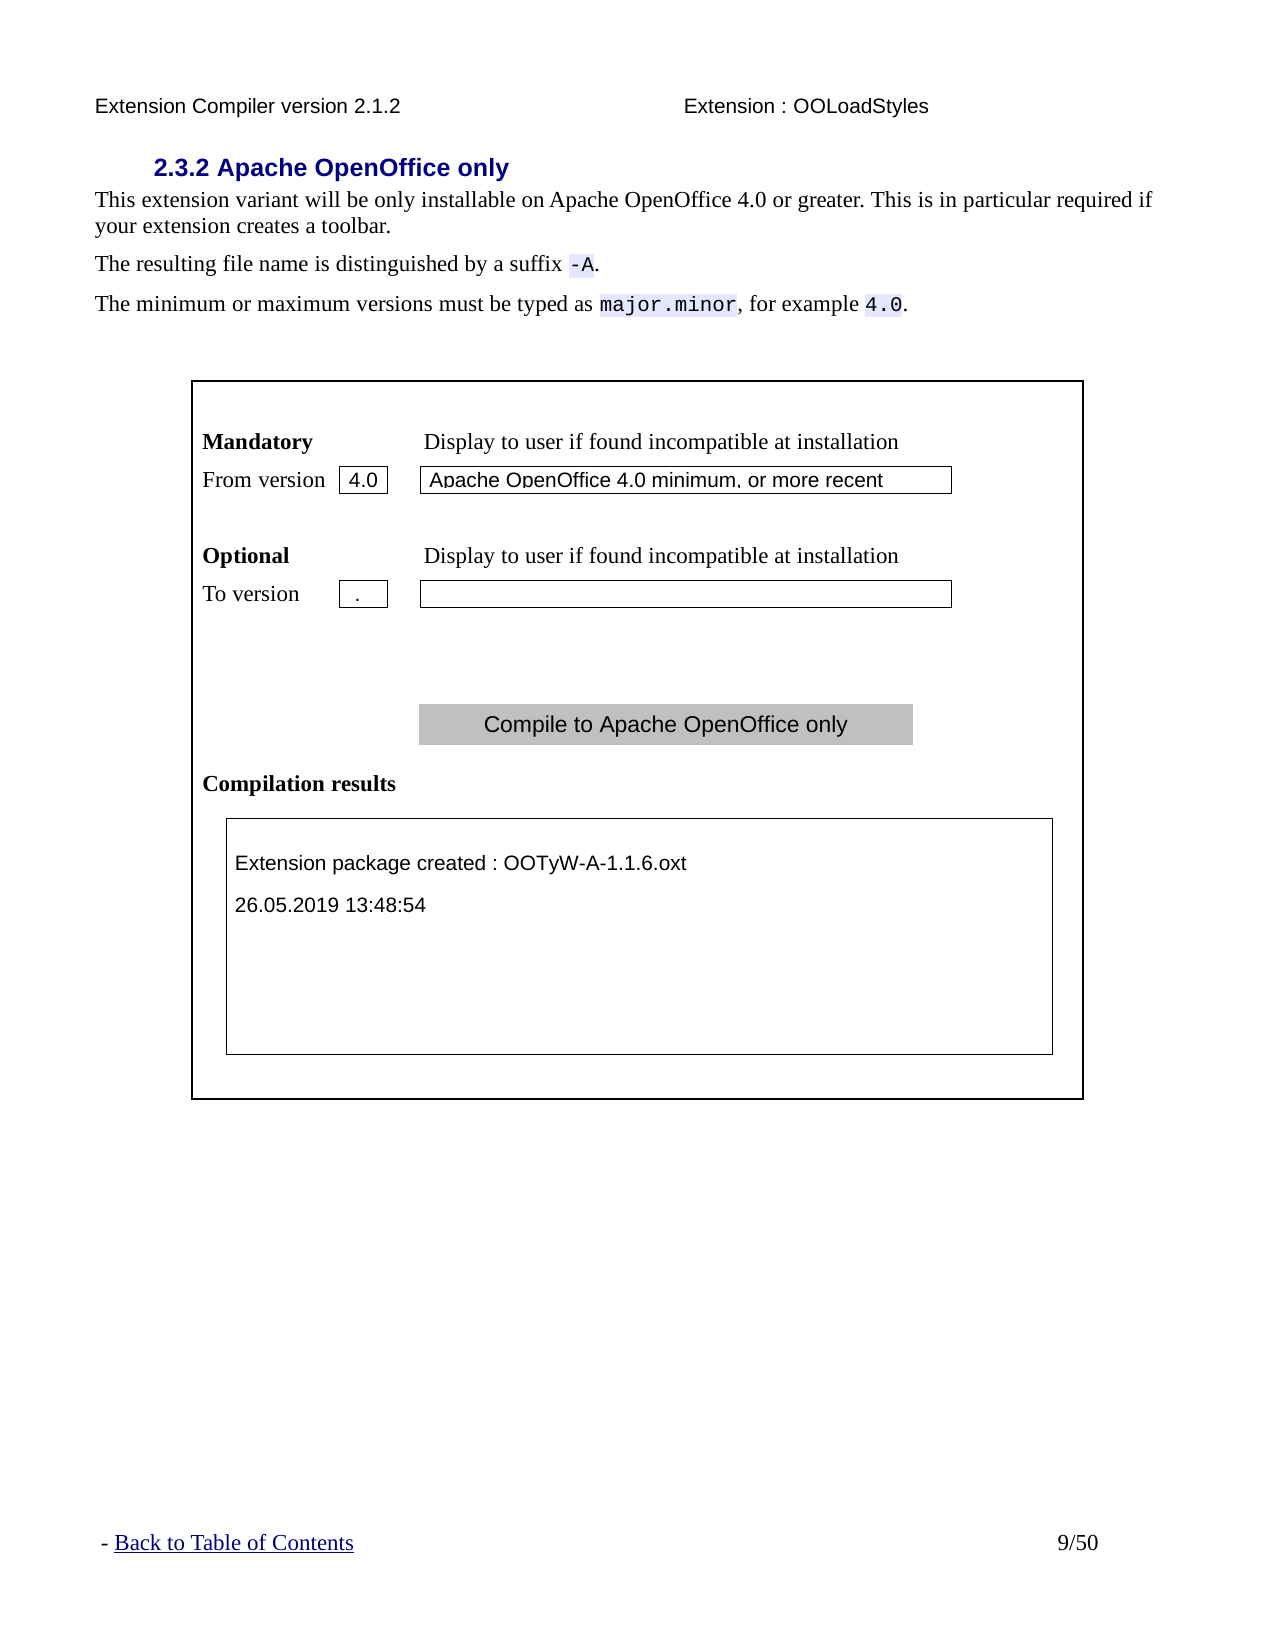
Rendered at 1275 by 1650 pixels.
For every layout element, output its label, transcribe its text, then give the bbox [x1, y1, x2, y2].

text [952, 467, 1073, 492]
text To version [202, 581, 339, 606]
text From version [202, 467, 339, 492]
text [388, 581, 420, 606]
text Optional Display to user if found incompatible at installation [202, 543, 1073, 568]
text Mandatory Display to user if found incompatible at installation [202, 429, 1073, 454]
text This extension variant will be only installable on Apache OpenOffice 4.0 or greater. This is in particular required if your extension creates a toolbar. [94, 187, 1181, 238]
subtitle Apache OpenOffice only [153, 153, 1181, 181]
text The resulting file name is distinguished by a suffix -A. [94, 251, 1181, 278]
text Compilation results [202, 771, 1073, 796]
text [388, 467, 420, 492]
text [952, 581, 1073, 606]
text The minimum or maximum versions must be typed as major.minor, for example 4.0. [94, 290, 1181, 317]
